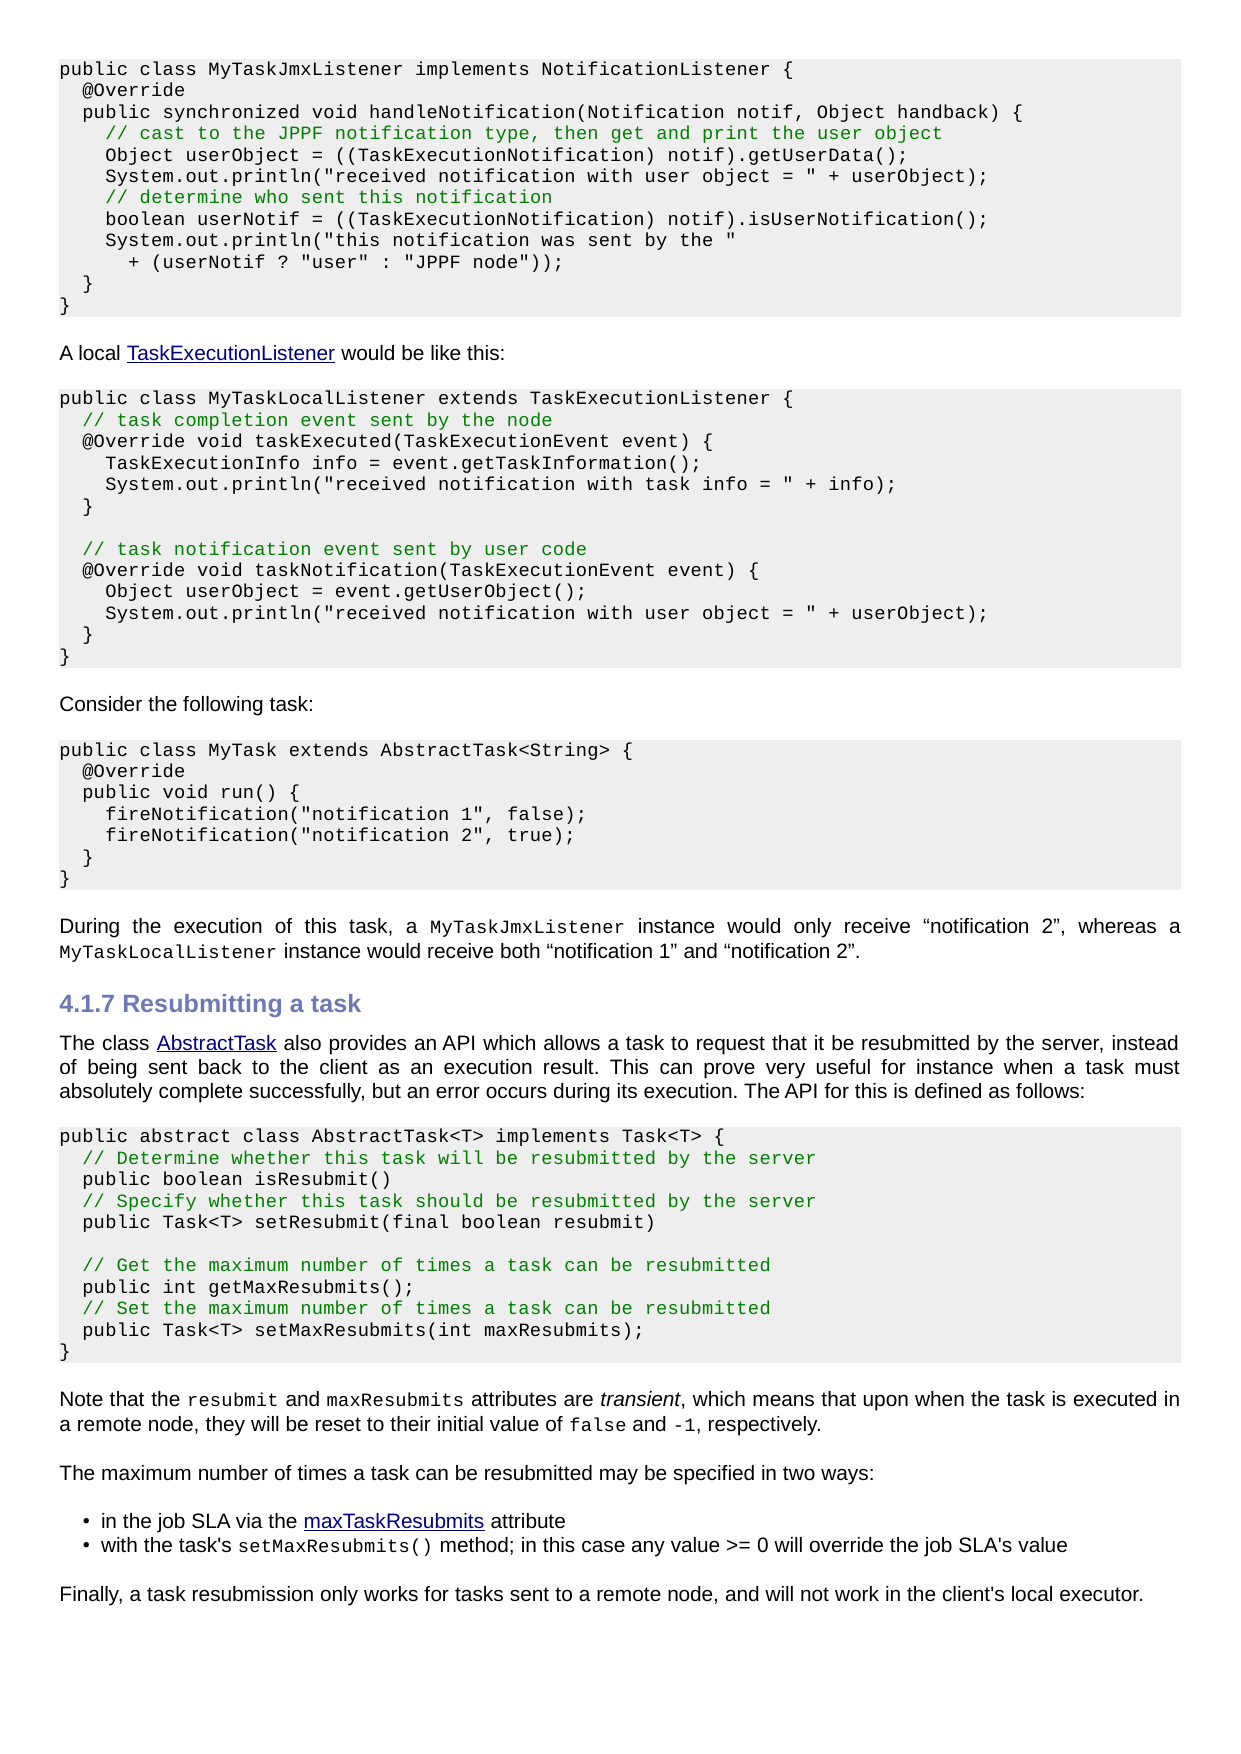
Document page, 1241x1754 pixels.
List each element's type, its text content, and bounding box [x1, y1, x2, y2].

text System.out.println("this notification was sent by the " [59, 231, 1181, 252]
text Object userObject = event.getUserObject(); [59, 582, 1181, 603]
text @Override void taskNotification(TaskExecutionEvent event) { [59, 560, 1181, 582]
text public class MyTaskJmxListener implements NotificationListener { [59, 59, 1181, 81]
text System.out.println("received notification with user object = " + userObject); [59, 166, 1181, 188]
text During the execution of this task, a MyTaskJmxListener instance would only receive “notification 2”, whereas a MyTaskLocalListener instance would receive both “notification 1” and “notification 2”. [59, 914, 1181, 964]
text public int getMaxResubmits(); [59, 1277, 1181, 1298]
text } [59, 1341, 1181, 1363]
text + (userNotif ? "user" : "JPPF node")); [59, 252, 1181, 274]
text public void run() { [59, 783, 1181, 804]
text } [59, 295, 1181, 317]
text @Override void taskExecuted(TaskExecutionEvent event) { [59, 432, 1181, 453]
subtitle Resubmitting a task [59, 989, 1181, 1018]
text // cast to the JPPF notification type, then get and print the user object [59, 123, 1181, 145]
text boolean userNotif = ((TaskExecutionNotification) notif).isUserNotification(); [59, 209, 1181, 231]
text } [59, 646, 1181, 668]
text fireNotification("notification 2", true); [59, 826, 1181, 847]
text public boolean isResubmit() [59, 1170, 1181, 1191]
text Object userObject = ((TaskExecutionNotification) notif).getUserData(); [59, 145, 1181, 166]
text System.out.println("received notification with user object = " + userObject); [59, 603, 1181, 625]
text public Task<T> setResubmit(final boolean resubmit) [59, 1213, 1181, 1234]
text // task completion event sent by the node [59, 410, 1181, 432]
list in the job SLA via the maxTaskResubmits attribute [83, 1509, 1181, 1533]
text } [59, 496, 1181, 517]
text The maximum number of times a task can be resubmitted may be specified in two ways: [59, 1461, 1181, 1485]
text @Override [59, 761, 1181, 783]
text TaskExecutionInfo info = event.getTaskInformation(); [59, 453, 1181, 474]
text public synchronized void handleNotification(Notification notif, Object handback) { [59, 102, 1181, 123]
text } [59, 625, 1181, 646]
text // Get the maximum number of times a task can be resubmitted [59, 1256, 1181, 1277]
text System.out.println("received notification with task info = " + info); [59, 474, 1181, 496]
text // Determine whether this task will be resubmitted by the server [59, 1148, 1181, 1170]
text A local TaskExecutionListener would be like this: [59, 341, 1181, 365]
text @Override [59, 81, 1181, 102]
text // Set the maximum number of times a task can be resubmitted [59, 1298, 1181, 1320]
text The class AbstractTask also provides an API which allows a task to request that it be resubmitted by the server, instead of being sent back to the client as an execution result. This can prove very useful for instance when a task must absolutely complete successfully, but an error occurs during its execution. The API for this is defined as follows: [59, 1031, 1181, 1103]
text } [59, 274, 1181, 295]
text // determine who sent this notification [59, 188, 1181, 209]
text fireNotification("notification 1", false); [59, 804, 1181, 826]
text } [59, 847, 1181, 869]
text public class MyTask extends AbstractTask<String> { [59, 740, 1181, 761]
list with the task's setMaxResubmits() method; in this case any value >= 0 will override the job SLA's value [83, 1533, 1181, 1558]
text } [59, 869, 1181, 890]
text public Task<T> setMaxResubmits(int maxResubmits); [59, 1320, 1181, 1341]
text Finally, a task resubmission only works for tasks sent to a remote node, and will not work in the client's local executor. [59, 1582, 1181, 1606]
text Note that the resubmit and maxResubmits attributes are transient, which means that upon when the task is executed in a remote node, they will be reset to their initial value of false and -1, respectively. [59, 1387, 1181, 1437]
text // Specify whether this task should be resubmitted by the server [59, 1191, 1181, 1213]
text Consider the following task: [59, 692, 1181, 716]
text // task notification event sent by user code [59, 539, 1181, 560]
text public abstract class AbstractTask<T> implements Task<T> { [59, 1127, 1181, 1148]
text public class MyTaskLocalListener extends TaskExecutionListener { [59, 389, 1181, 410]
